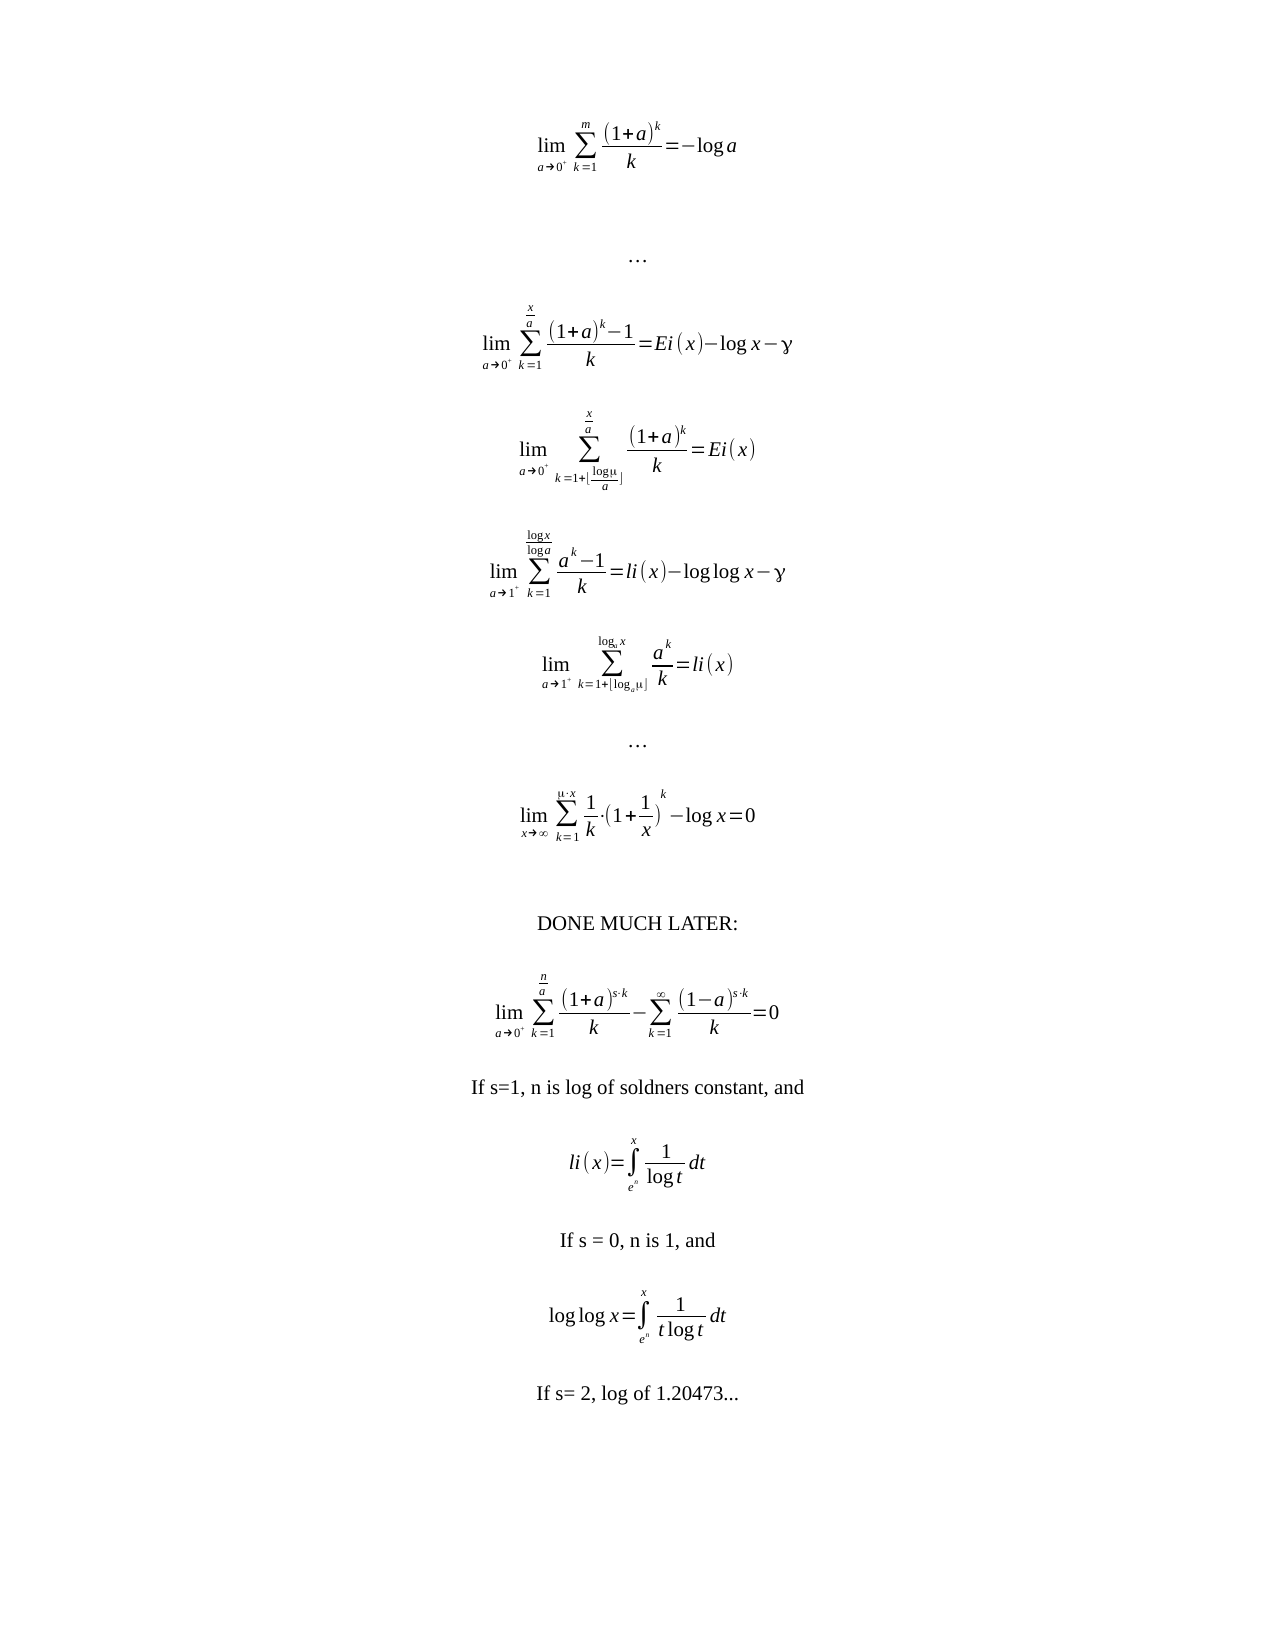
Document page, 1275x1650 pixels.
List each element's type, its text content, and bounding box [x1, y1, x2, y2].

text DONE MUCH LATER: [118, 911, 1157, 935]
text … [118, 728, 1157, 752]
text If s=1, n is log of soldners constant, and [118, 1075, 1157, 1099]
text If s= 2, log of 1.20473... [118, 1381, 1157, 1405]
text … [118, 242, 1157, 267]
text If s = 0, n is 1, and [118, 1228, 1157, 1252]
